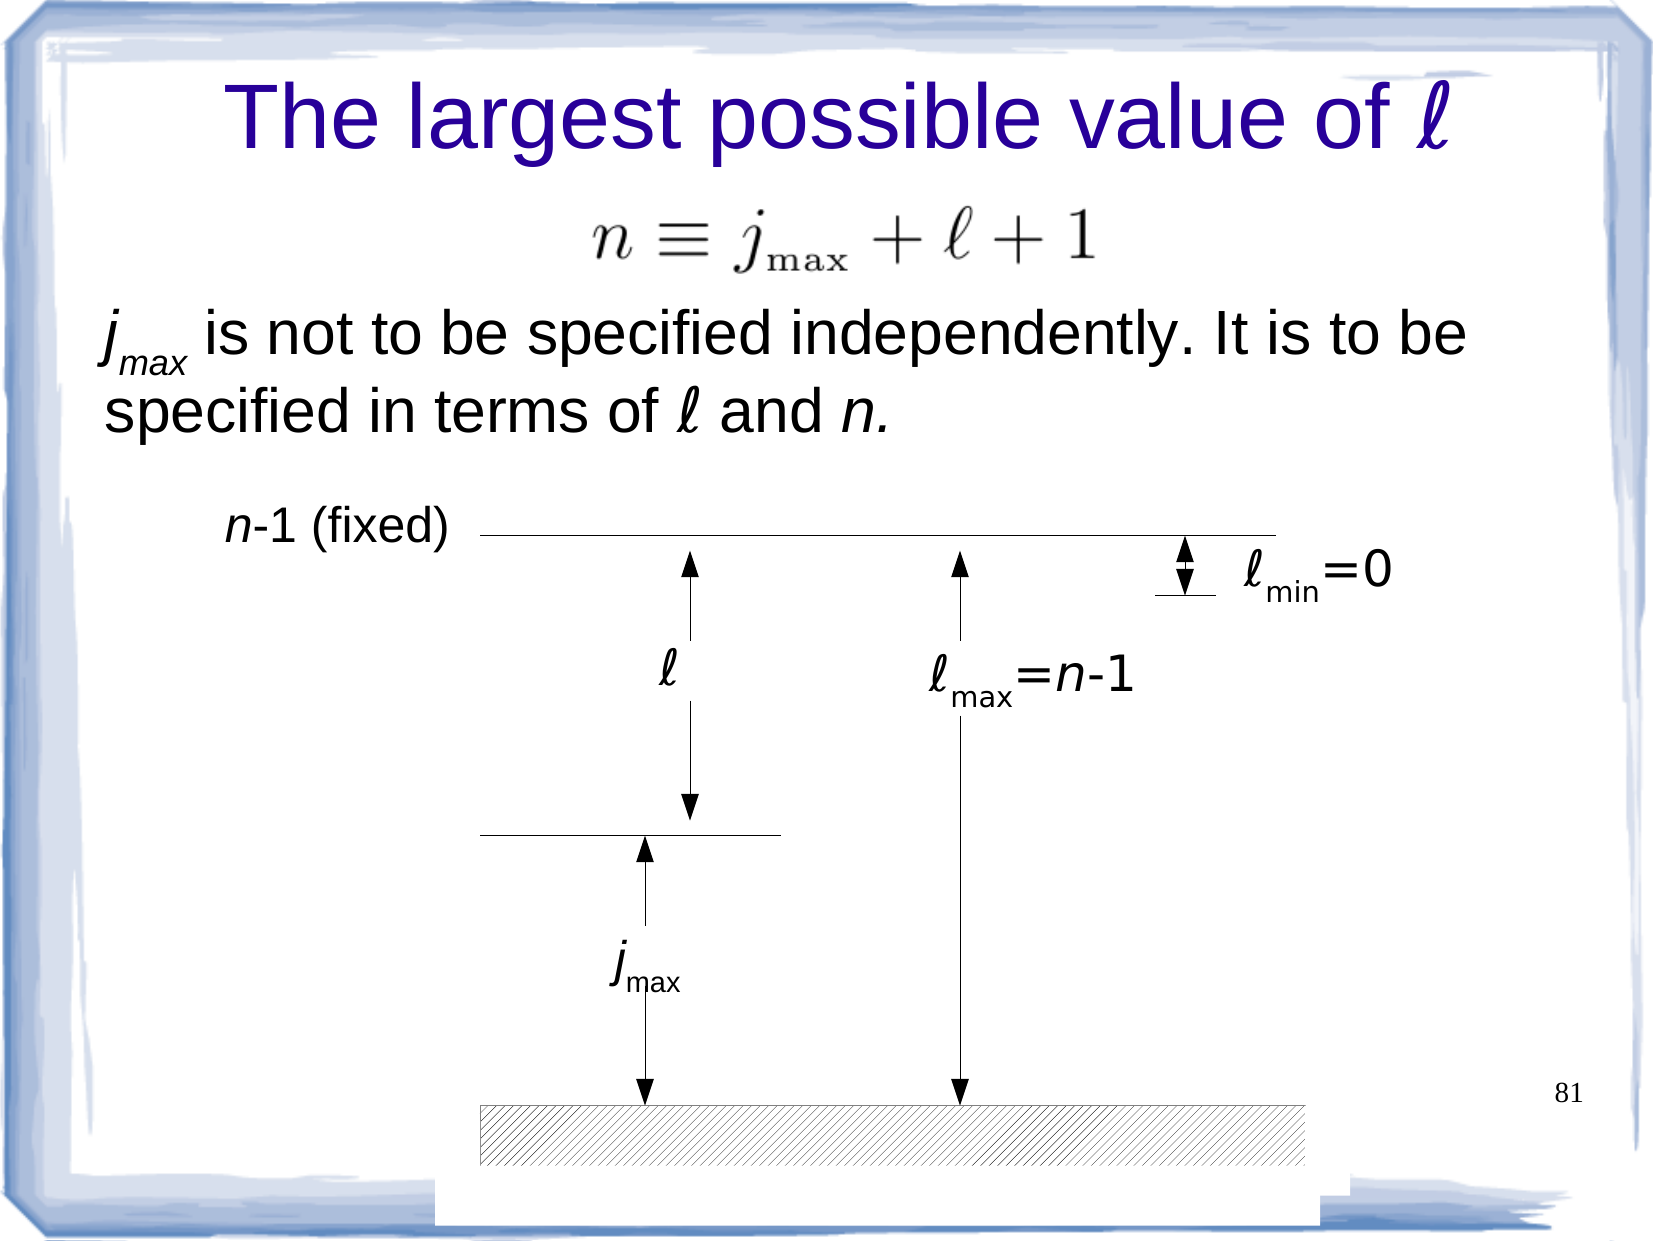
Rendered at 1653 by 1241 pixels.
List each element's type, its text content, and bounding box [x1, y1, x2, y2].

text_box ℓmax=n-1 [915, 633, 1171, 716]
title The largest possible value of ℓ [97, 60, 1582, 176]
text_box [435, 1105, 1351, 1226]
picture [0, 0, 1653, 1241]
text_box ℓmin=0 [1230, 528, 1486, 611]
text_box n-1 (fixed) [210, 490, 466, 562]
text_box jmax is not to be specified independently. It is to be specified in terms of ℓ and n. [90, 285, 1501, 454]
text_box jmax [600, 918, 856, 1001]
text_box ℓ [645, 633, 901, 705]
